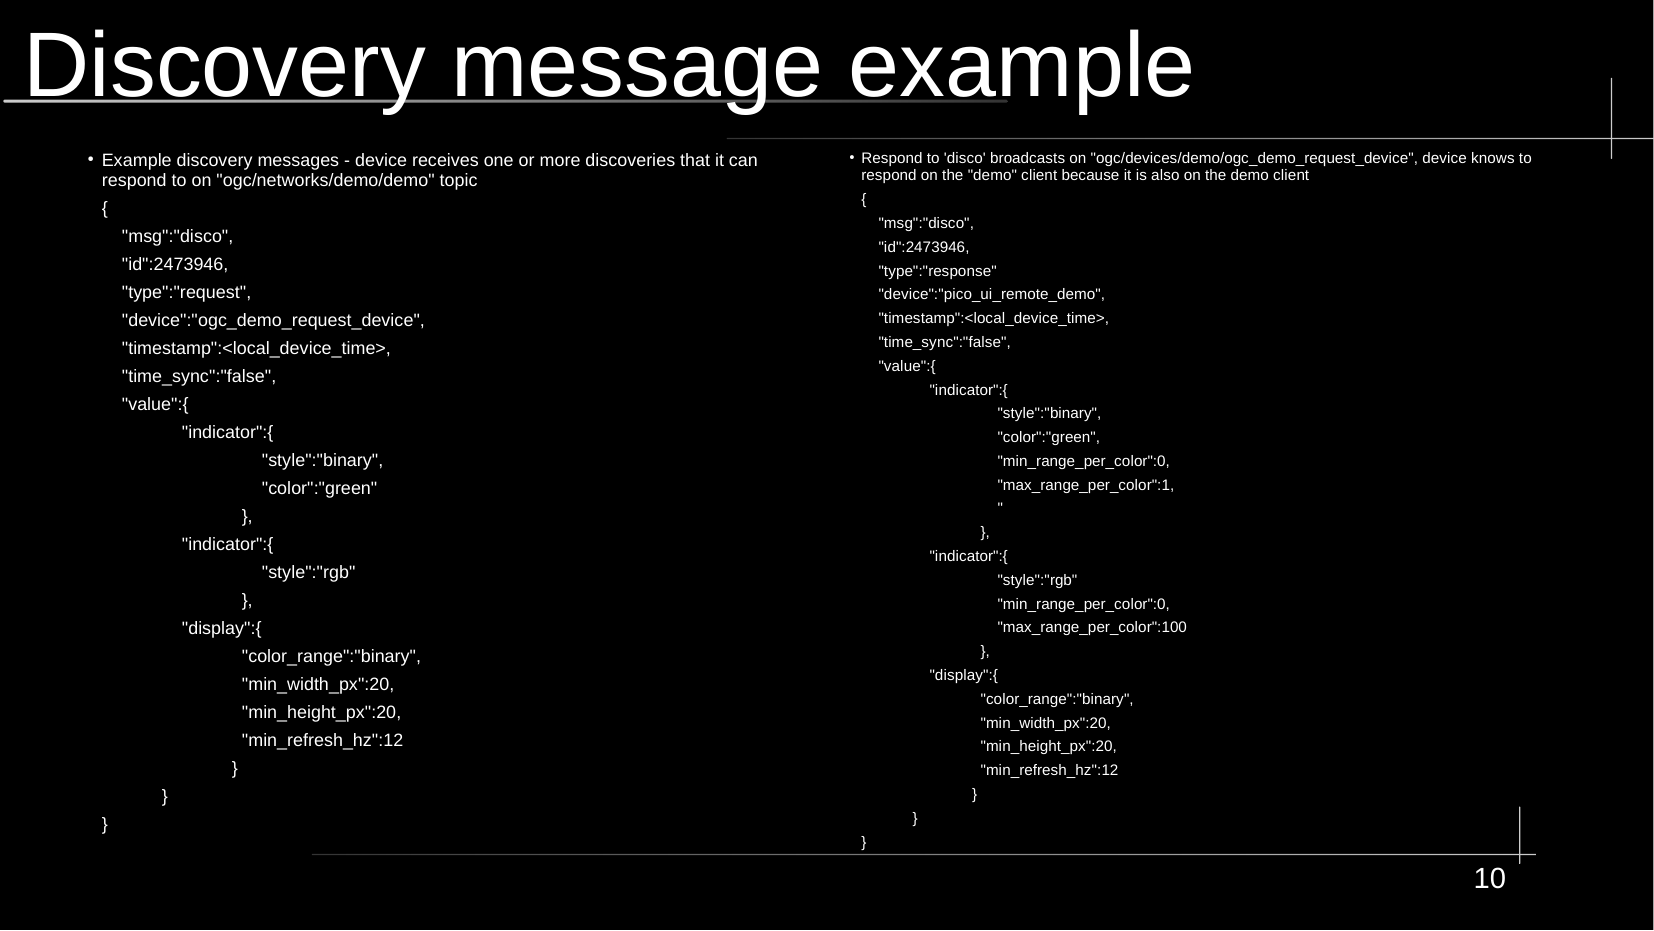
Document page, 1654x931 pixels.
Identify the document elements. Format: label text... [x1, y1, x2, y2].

list Example discovery messages - device receives one or more discoveries that it can respond to on "ogc/networks/demo/demo" topic { "msg":"disco", "id":2473946, "type":"request", "device":"ogc_demo_request_device", "timestamp":<local_device_time>, "time_sync":"false", "value":{ "indicator":{ "style":"binary", "color":"green" }, "indicator":{ "style":"rgb" }, "display":{ "color_range":"binary", "min_width_px":20, "min_height_px":20, "min_refresh_hz":12 } } } [82, 150, 809, 863]
list Respond to 'disco' broadcasts on "ogc/devices/demo/ogc_demo_request_device", device knows to respond on the "demo" client because it is also on the demo client { "msg":"disco", "id":2473946, "type":"response" "device":"pico_ui_remote_demo", "timestamp":<local_device_time>, "time_sync":"false", "value":{ "indicator":{ "style":"binary", "color":"green", "min_range_per_color":0, "max_range_per_color":1, " }, "indicator":{ "style":"rgb" "min_range_per_color":0, "max_range_per_color":100 }, "display":{ "color_range":"binary", "min_width_px":20, "min_height_px":20, "min_refresh_hz":12 } } } [845, 150, 1572, 863]
title Discovery message example [23, 11, 1589, 119]
